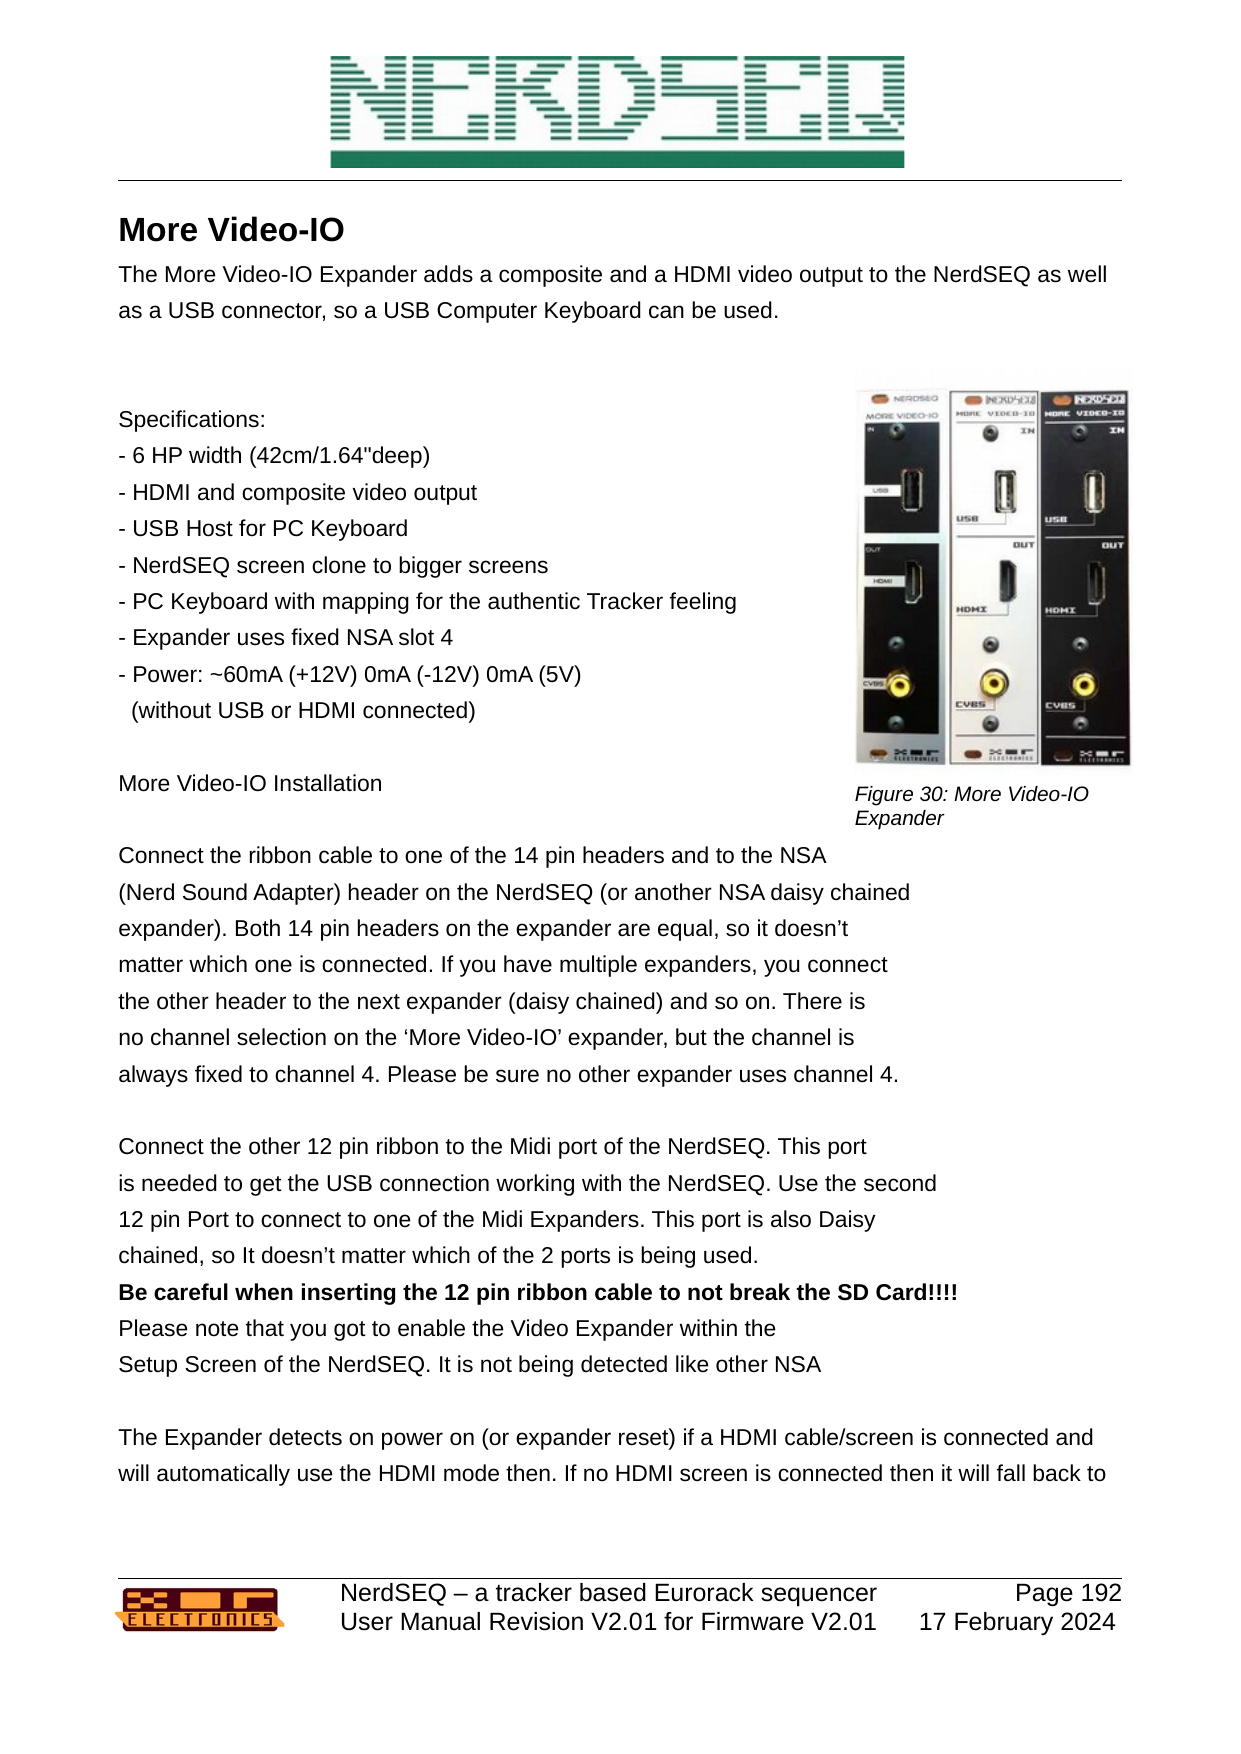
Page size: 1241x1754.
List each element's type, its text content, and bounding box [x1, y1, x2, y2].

text - HDMI and composite video output [118, 479, 854, 505]
text - USB Host for PC Keyboard [118, 515, 854, 542]
text no channel selection on the ‘More Video-IO’ expander, but the channel is [118, 1024, 1122, 1051]
text - PC Keyboard with mapping for the authentic Tracker feeling [118, 588, 854, 614]
picture [854, 367, 1134, 777]
text (Nerd Sound Adapter) header on the NerdSEQ (or another NSA daisy chained [118, 879, 1122, 905]
text chained, so It doesn’t matter which of the 2 ports is being used. [118, 1242, 1122, 1269]
text Setup Screen of the NerdSEQ. It is not being detected like other NSA [118, 1351, 1122, 1378]
text Connect the other 12 pin ribbon to the Midi port of the NerdSEQ. This port [118, 1133, 1122, 1159]
text Be careful when inserting the 12 pin ribbon cable to not break the SD Card!!!! [118, 1279, 1122, 1305]
text always fixed to channel 4. Please be sure no other expander uses channel 4. [118, 1061, 1122, 1087]
text - Power: ~60mA (+12V) 0mA (-12V) 0mA (5V) [118, 661, 854, 687]
text - 6 HP width (42cm/1.64"deep) [118, 442, 854, 469]
text More Video-IO Installation [118, 770, 854, 796]
text - Expander uses fixed NSA slot 4 [118, 624, 854, 651]
subtitle More Video-IO [118, 209, 1122, 248]
text Please note that you got to enable the Video Expander within the [118, 1315, 1122, 1341]
text expander). Both 14 pin headers on the expander are equal, so it doesn’t [118, 915, 1122, 941]
text (without USB or HDMI connected) [118, 697, 854, 723]
picture [115, 1584, 285, 1634]
text - NerdSEQ screen clone to bigger screens [118, 552, 854, 578]
text Connect the ribbon cable to one of the 14 pin headers and to the NSA [118, 842, 1122, 869]
text The Expander detects on power on (or expander reset) if a HDMI cable/screen is connected and will automatically use the HDMI mode then. If no HDMI screen is connected then it will fall back to [118, 1424, 1122, 1487]
text The More Video-IO Expander adds a composite and a HDMI video output to the NerdSEQ as well as a USB connector, so a USB Computer Keyboard can be used. [118, 261, 1122, 323]
text the other header to the next expander (daisy chained) and so on. There is [118, 988, 1122, 1014]
text Specifications: [118, 406, 854, 432]
text 12 pin Port to connect to one of the Midi Expanders. This port is also Daisy [118, 1206, 1122, 1232]
text matter which one is connected. If you have multiple expanders, you connect [118, 951, 1122, 978]
picture [330, 56, 905, 168]
text is needed to get the USB connection working with the NerdSEQ. Use the second [118, 1169, 1122, 1196]
text Figure 30: More Video-IO Expander [854, 777, 1133, 829]
